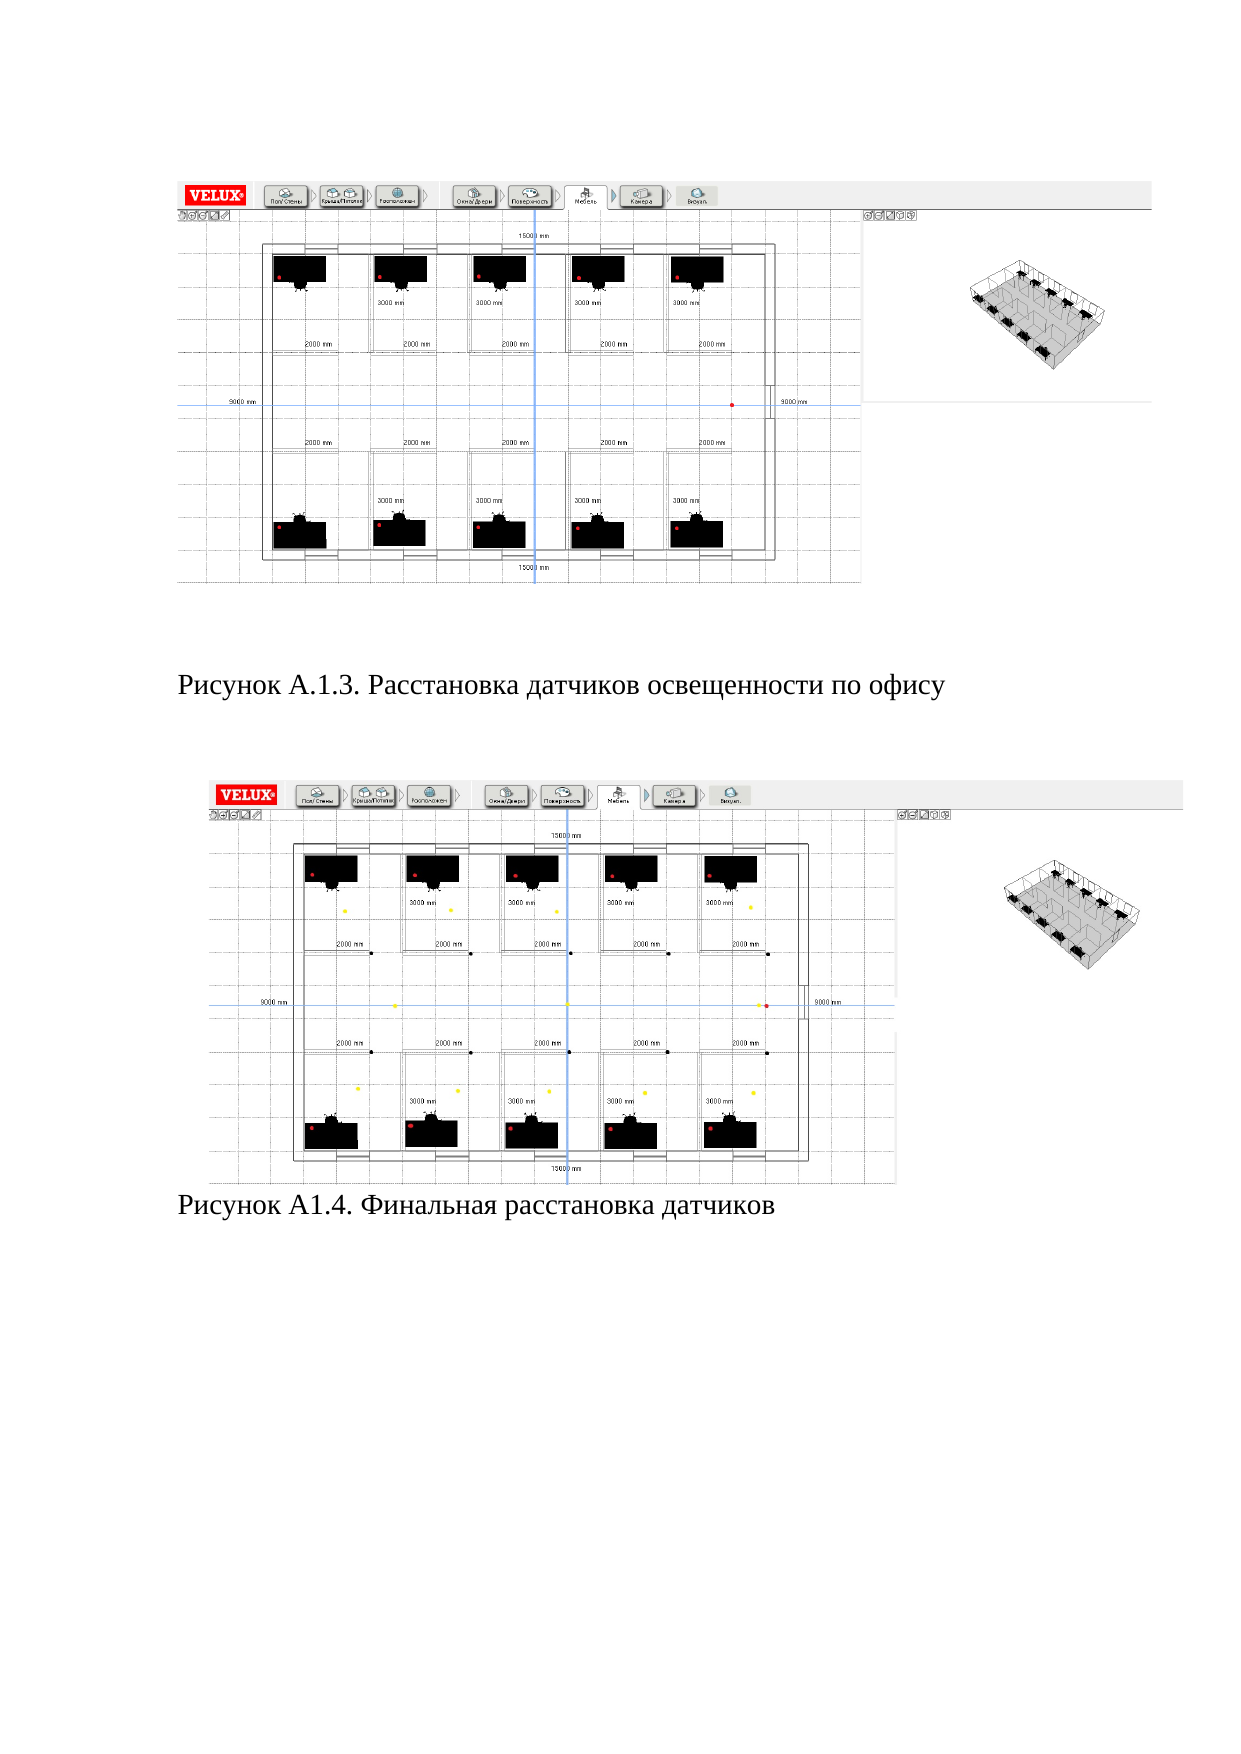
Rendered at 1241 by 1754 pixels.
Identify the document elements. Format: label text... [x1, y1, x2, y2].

text Рисунок А1.4. Финальная расстановка датчиков [177, 1120, 1152, 1221]
text Рисунок А.1.3. Расстановка датчиков освещенности по офису [177, 667, 1152, 701]
picture [177, 180, 1152, 584]
picture [208, 780, 1184, 1185]
